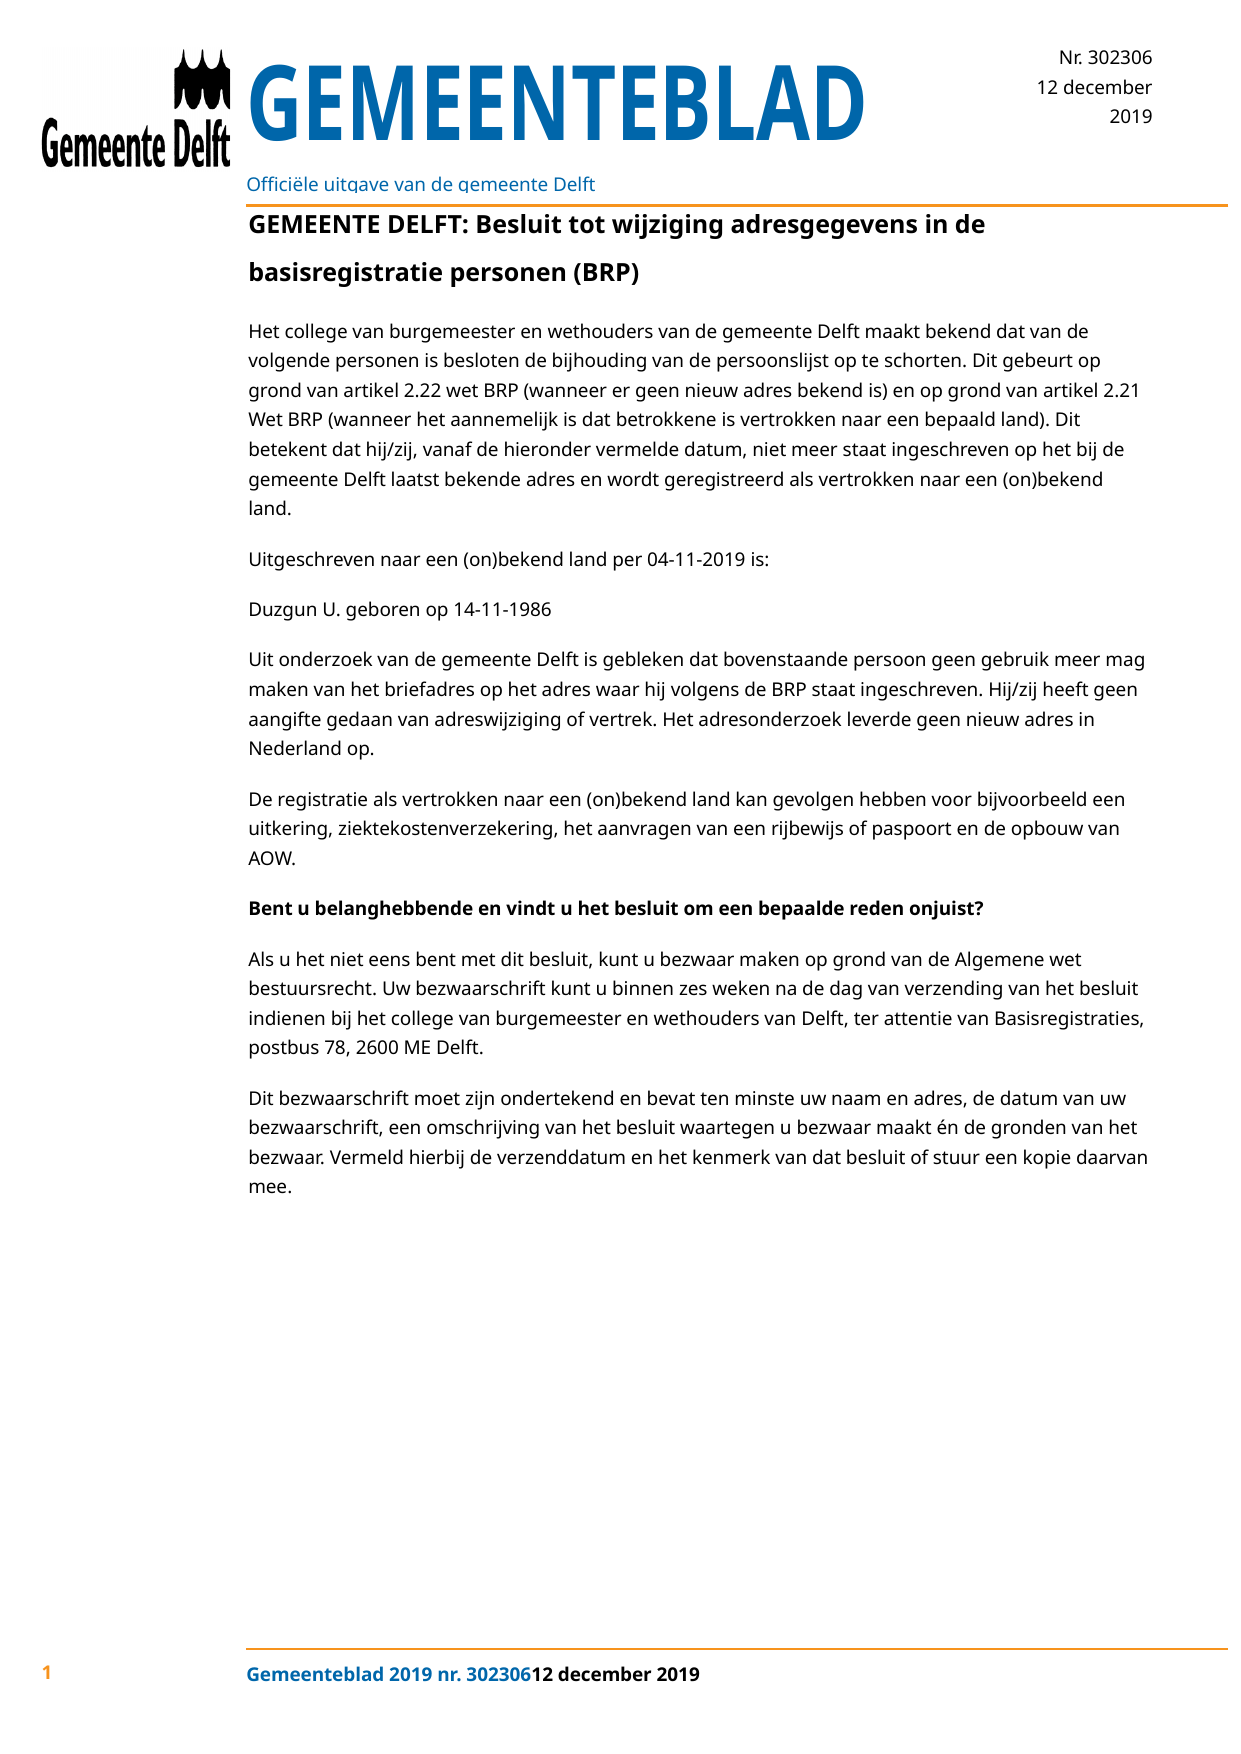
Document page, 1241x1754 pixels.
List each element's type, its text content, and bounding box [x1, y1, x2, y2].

picture [41, 47, 231, 172]
text Uitgeschreven naar een (on)bekend land per 04-11-2019 is: [248, 546, 1152, 572]
text Als u het niet eens bent met dit besluit, kunt u bezwaar maken op grond van de Algemene wet bestuursrecht. Uw bezwaarschrift kunt u binnen zes weken na de dag van verzending van het besluit indienen bij het college van burgemeester en wethouders van Delft, ter attentie van Basisregistraties, postbus 78, 2600 ME Delft. [248, 946, 1152, 1060]
text De registratie als vertrokken naar een (on)bekend land kan gevolgen hebben voor bijvoorbeeld een uitkering, ziektekostenverzekering, het aanvragen van een rijbewijs of paspoort en de opbouw van AOW. [248, 786, 1152, 871]
text Bent u belanghebbende en vindt u het besluit om een bepaalde reden onjuist? [248, 895, 1152, 921]
text GEMEENTE DELFT: Besluit tot wijziging adresgegevens in de basisregistratie personen (BRP) [248, 207, 1152, 288]
text Dit bezwaarschrift moet zijn ondertekend en bevat ten minste uw naam en adres, de datum van uw bezwaarschrift, een omschrijving van het besluit waartegen u bezwaar maakt én de gronden van het bezwaar. Vermeld hierbij de verzenddatum en het kenmerk van dat besluit of stuur een kopie daarvan mee. [248, 1085, 1152, 1199]
text Duzgun U. geboren op 14-11-1986 [248, 596, 1152, 622]
text Uit onderzoek van de gemeente Delft is gebleken dat bovenstaande persoon geen gebruik meer mag maken van het briefadres op het adres waar hij volgens de BRP staat ingeschreven. Hij/zij heeft geen aangifte gedaan van adreswijziging of vertrek. Het adresonderzoek leverde geen nieuw adres in Nederland op. [248, 647, 1152, 761]
text Het college van burgemeester en wethouders van de gemeente Delft maakt bekend dat van de volgende personen is besloten de bijhouding van de persoonslijst op te schorten. Dit gebeurt op grond van artikel 2.22 wet BRP (wanneer er geen nieuw adres bekend is) en op grond van artikel 2.21 Wet BRP (wanneer het aannemelijk is dat betrokkene is vertrokken naar een bepaald land). Dit betekent dat hij/zij, vanaf de hieronder vermelde datum, niet meer staat ingeschreven op het bij de gemeente Delft laatst bekende adres en wordt geregistreerd als vertrokken naar een (on)bekend land. [248, 318, 1152, 521]
